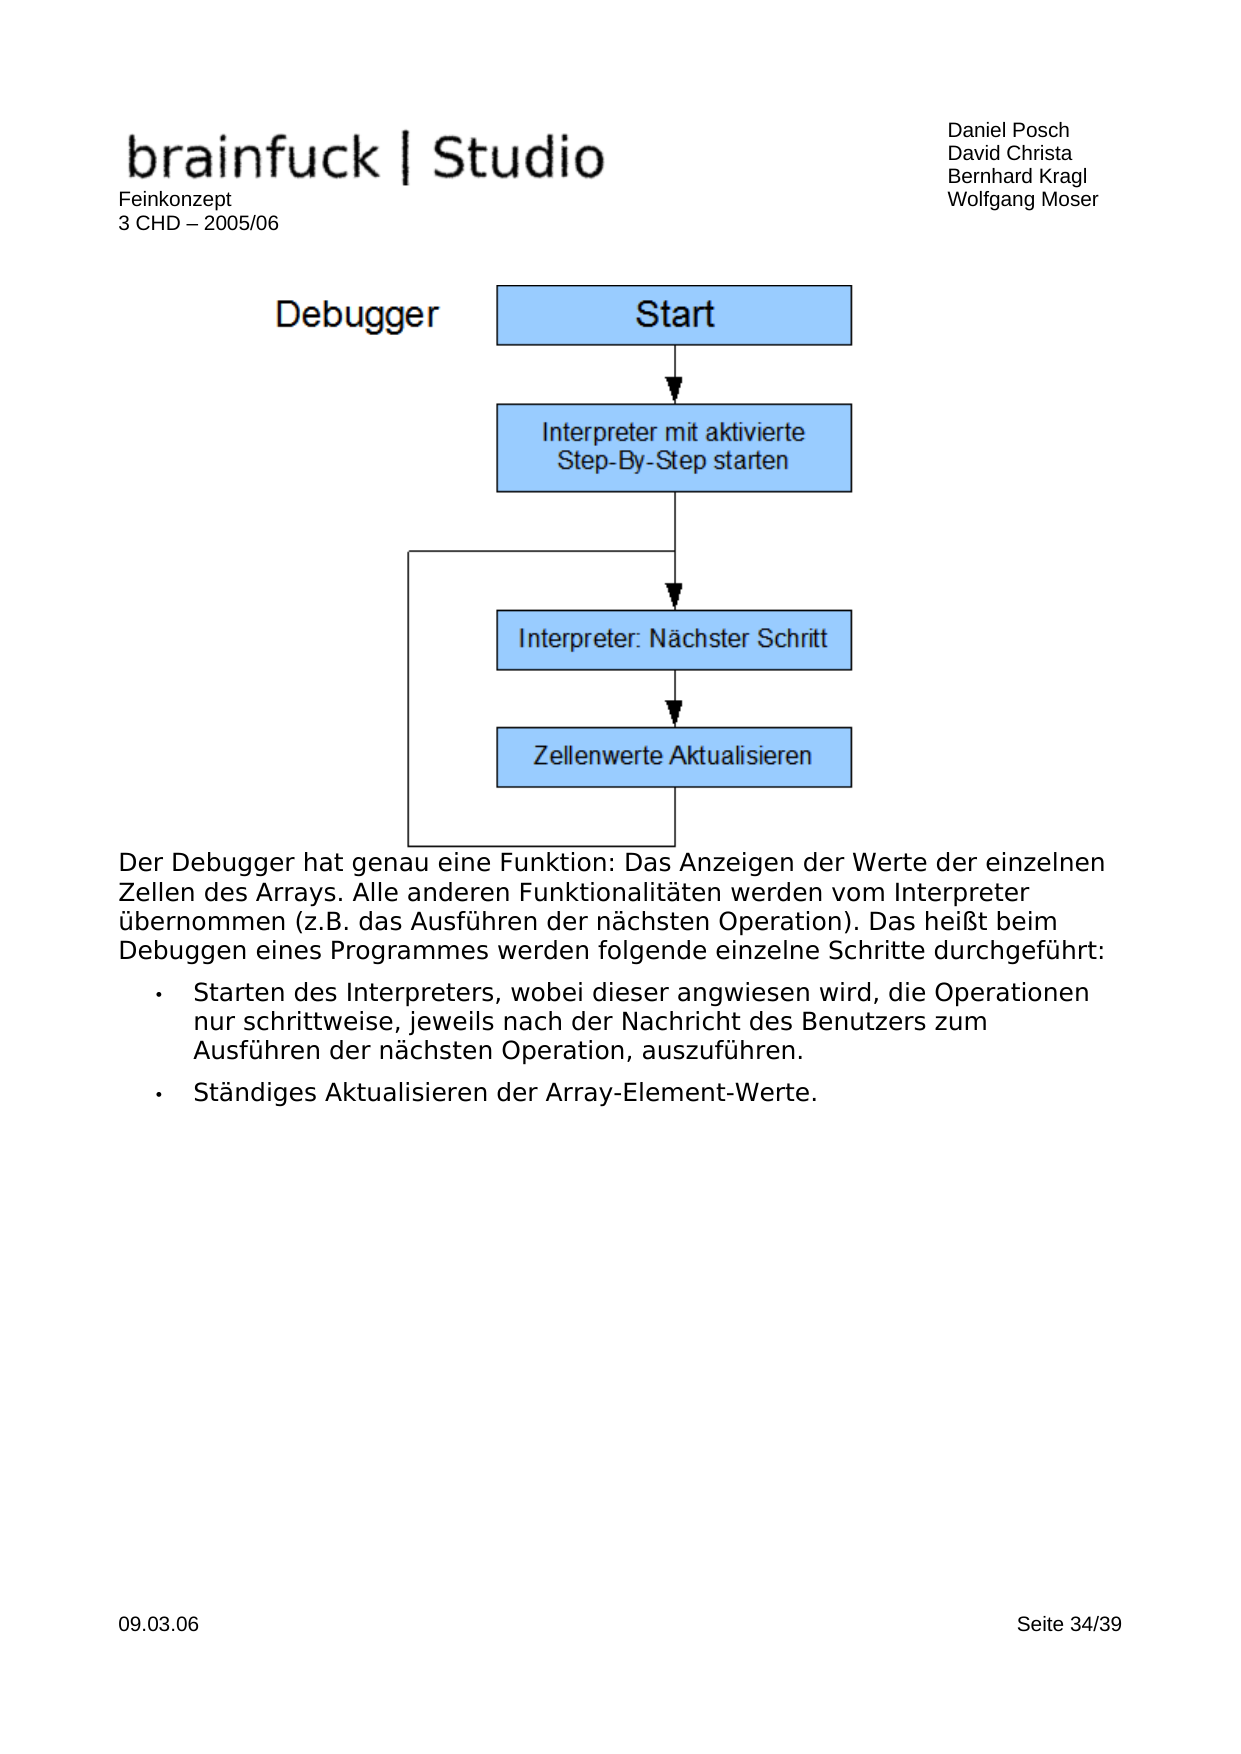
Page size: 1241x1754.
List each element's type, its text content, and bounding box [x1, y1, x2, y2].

text Der Debugger hat genau eine Funktion: Das Anzeigen der Werte der einzelnen Zellen des Arrays. Alle anderen Funktionalitäten werden vom Interpreter übernommen (z.B. das Ausführen der nächsten Operation). Das heißt beim Debuggen eines Programmes werden folgende einzelne Schritte durchgeführt: [118, 846, 1122, 965]
picture [118, 118, 609, 187]
list Ständiges Aktualisieren der Array-Element-Werte. [156, 1078, 1122, 1107]
list Starten des Interpreters, wobei dieser angwiesen wird, die Operationen nur schrittweise, jeweils nach der Nachricht des Benutzers zum Ausführen der nächsten Operation, auszuführen. [156, 978, 1122, 1065]
picture [261, 285, 854, 849]
